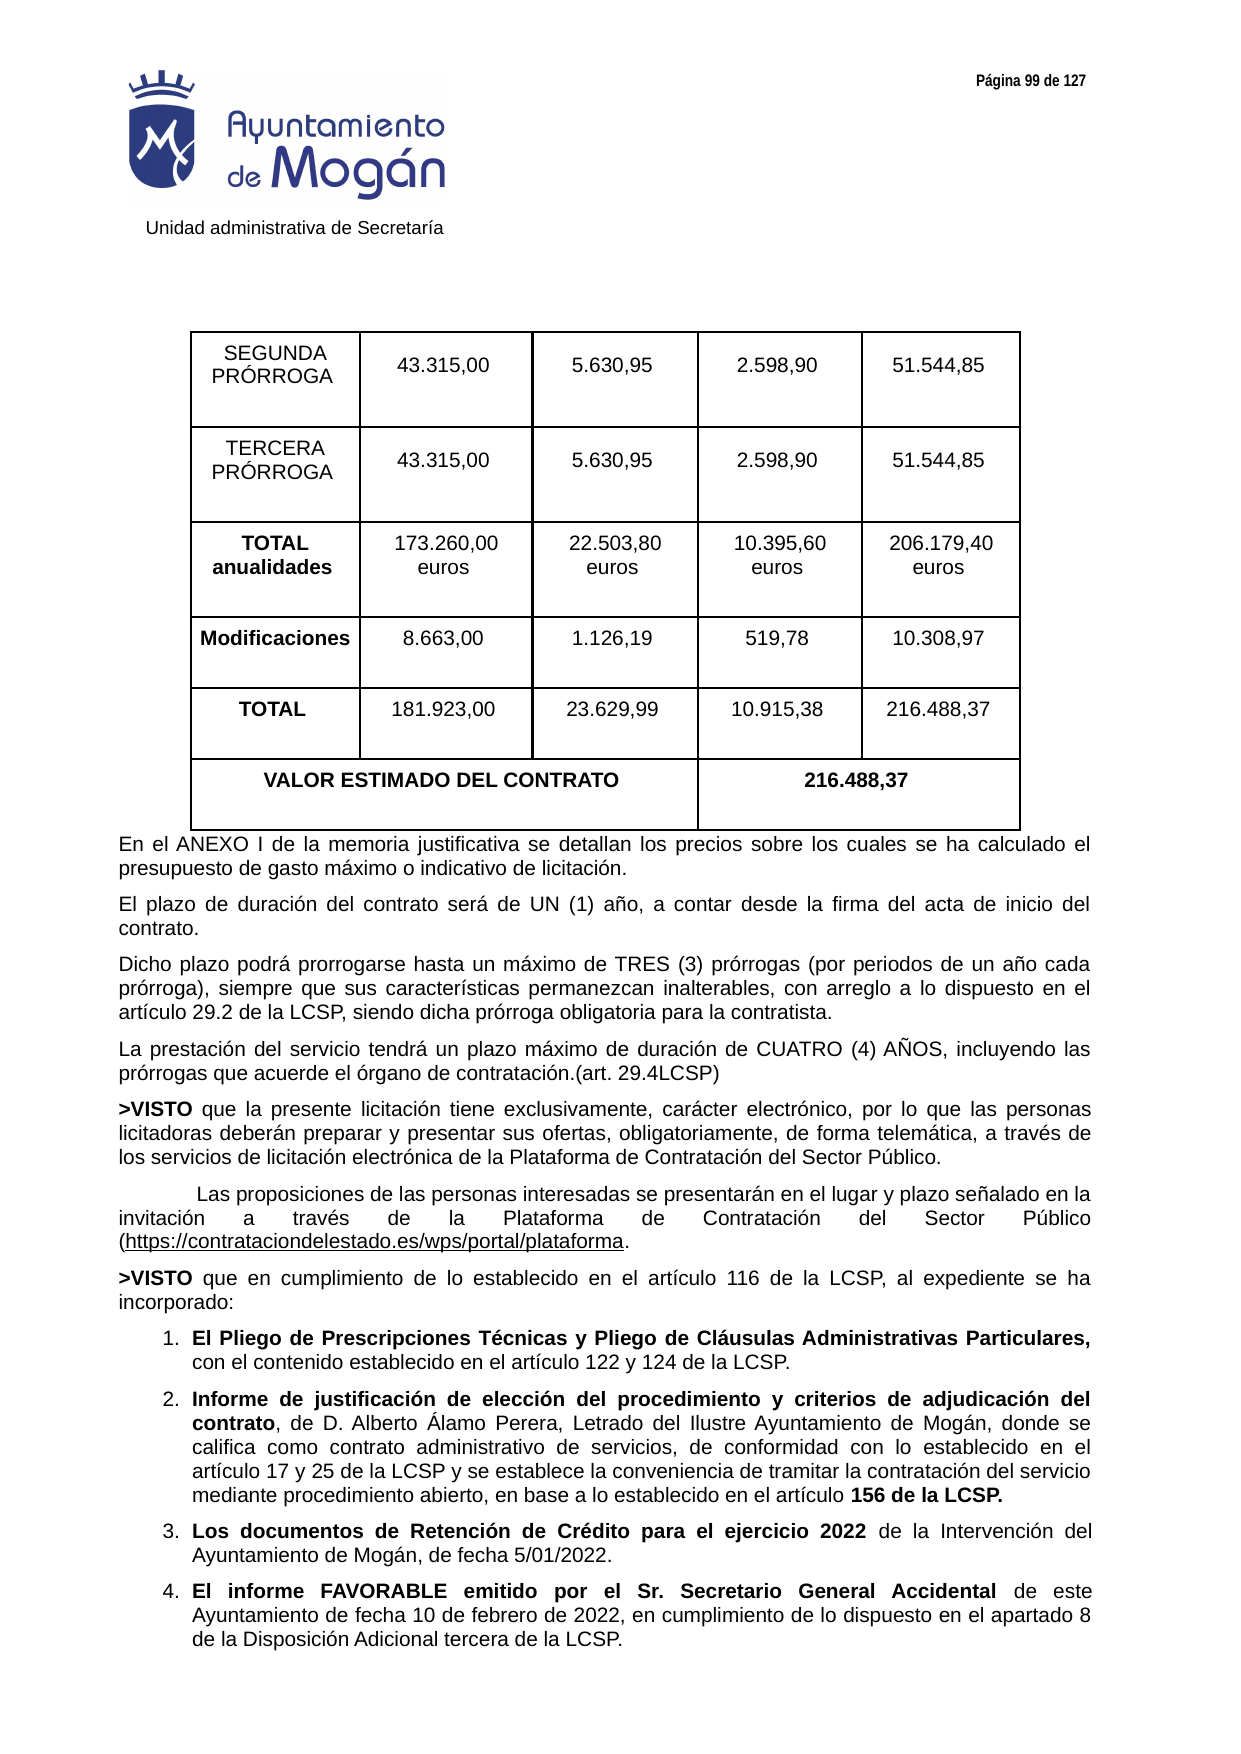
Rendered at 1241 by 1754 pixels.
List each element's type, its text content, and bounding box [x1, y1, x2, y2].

table_cell 2.598,90 [699, 333, 861, 426]
table_cell 43.315,00 [361, 333, 531, 426]
list El Pliego de Prescripciones Técnicas y Pliego de Cláusulas Administrativas Particulares, con el contenido establecido en el artículo 122 y 124 de la LCSP. [162, 1326, 1092, 1374]
list El informe FAVORABLE emitido por el Sr. Secretario General Accidental de este Ayuntamiento de fecha 10 de febrero de 2022, en cumplimiento de lo dispuesto en el apartado 8 de la Disposición Adicional tercera de la LCSP. [162, 1579, 1092, 1651]
text La prestación del servicio tendrá un plazo máximo de duración de CUATRO (4) AÑOS, incluyendo las prórrogas que acuerde el órgano de contratación.(art. 29.4LCSP) [118, 1037, 1092, 1084]
table_cell TERCERA PRÓRROGA [192, 428, 359, 521]
table_cell 5.630,95 [534, 333, 697, 426]
table_cell 51.544,85 [863, 333, 1019, 426]
text >VISTO que en cumplimiento de lo establecido en el artículo 116 de la LCSP, al expediente se ha incorporado: [118, 1266, 1092, 1314]
text Dicho plazo podrá prorrogarse hasta un máximo de TRES (3) prórrogas (por periodos de un año cada prórroga), siempre que sus características permanezcan inalterables, con arreglo a lo dispuesto en el artículo 29.2 de la LCSP, siendo dicha prórroga obligatoria para la contratista. [118, 952, 1092, 1024]
list Los documentos de Retención de Crédito para el ejercicio 2022 de la Intervención del Ayuntamiento de Mogán, de fecha 5/01/2022. [162, 1519, 1092, 1567]
table_cell 173.260,00 euros [361, 523, 531, 616]
list Informe de justificación de elección del procedimiento y criterios de adjudicación del contrato, de D. Alberto Álamo Perera, Letrado del Ilustre Ayuntamiento de Mogán, donde se califica como contrato administrativo de servicios, de conformidad con lo establecido en el artículo 17 y 25 de la LCSP y se establece la conveniencia de tramitar la contratación del servicio mediante procedimiento abierto, en base a lo establecido en el artículo 156 de la LCSP. [162, 1387, 1092, 1506]
table_cell 10.395,60 euros [699, 523, 861, 616]
table_cell 10.308,97 [863, 618, 1019, 687]
table_cell 206.179,40 euros [863, 523, 1019, 616]
table_cell 181.923,00 [361, 689, 531, 758]
table_cell 216.488,37 [863, 689, 1019, 758]
table_cell 43.315,00 [361, 428, 531, 521]
picture [128, 70, 445, 206]
text Las proposiciones de las personas interesadas se presentarán en el lugar y plazo señalado en la invitación a través de la Plataforma de Contratación del Sector Público (https://contrataciondelestado.es/wps/portal/plataforma. [118, 1181, 1092, 1253]
table_cell 519,78 [699, 618, 861, 687]
table_cell Modificaciones [192, 618, 359, 687]
table_cell 216.488,37 [699, 760, 1019, 829]
table_cell TOTAL anualidades [192, 523, 359, 616]
table_cell 1.126,19 [534, 618, 697, 687]
table_cell 23.629,99 [534, 689, 697, 758]
table_cell 10.915,38 [699, 689, 861, 758]
table_cell TOTAL [192, 689, 359, 758]
table_cell SEGUNDA PRÓRROGA [192, 333, 359, 426]
text El plazo de duración del contrato será de UN (1) año, a contar desde la firma del acta de inicio del contrato. [118, 892, 1092, 940]
table_cell VALOR ESTIMADO DEL CONTRATO [192, 760, 697, 829]
text En el ANEXO I de la memoria justificativa se detallan los precios sobre los cuales se ha calculado el presupuesto de gasto máximo o indicativo de licitación. [118, 831, 1092, 879]
table_cell 51.544,85 [863, 428, 1019, 521]
text >VISTO que la presente licitación tiene exclusivamente, carácter electrónico, por lo que las personas licitadoras deberán preparar y presentar sus ofertas, obligatoriamente, de forma telemática, a través de los servicios de licitación electrónica de la Plataforma de Contratación del Sector Público. [118, 1097, 1092, 1169]
table_cell 2.598,90 [699, 428, 861, 521]
table_cell 22.503,80 euros [534, 523, 697, 616]
table_cell 5.630,95 [534, 428, 697, 521]
table_cell 8.663,00 [361, 618, 531, 687]
